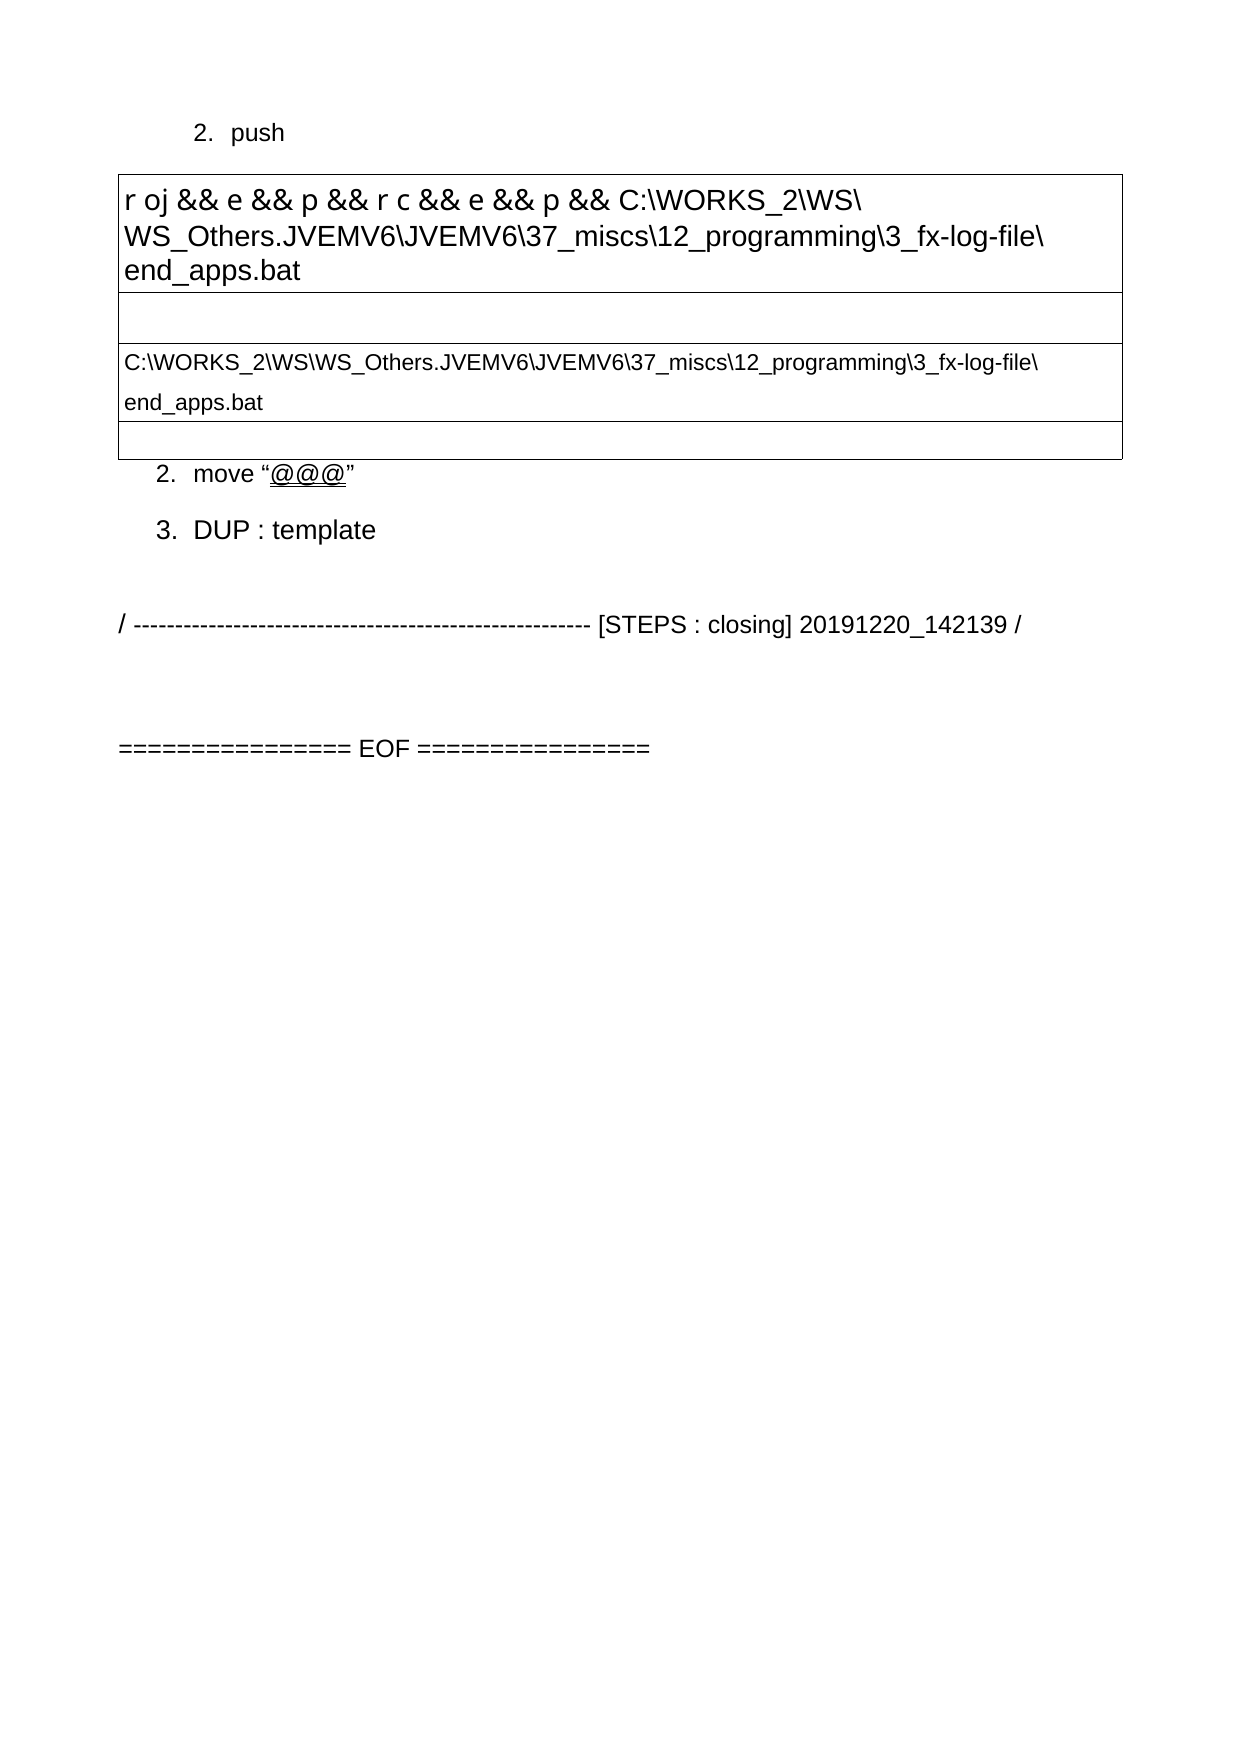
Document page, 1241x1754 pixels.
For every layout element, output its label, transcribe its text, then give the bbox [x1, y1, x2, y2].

table_cell C:\WORKS_2\WS\WS_Others.JVEMV6\JVEMV6\37_miscs\12_programming\3_fx-log-file\end_apps.bat [119, 344, 1122, 421]
table_cell [119, 293, 1122, 343]
list push [193, 118, 1122, 147]
list move “@@@” [156, 460, 1122, 487]
table_header r oj && e && p && r c && e && p && C:\WORKS_2\WS\WS_Others.JVEMV6\JVEMV6\37_miscs\12_programming\3_fx-log-file\end_apps.bat [119, 175, 1122, 292]
table_cell [119, 422, 1122, 459]
text / ------------------------------------------------------- [STEPS : closing] 20191220_142139 / [118, 608, 1122, 639]
text ================ EOF ================ [118, 734, 1122, 763]
list DUP : template [156, 514, 1122, 546]
